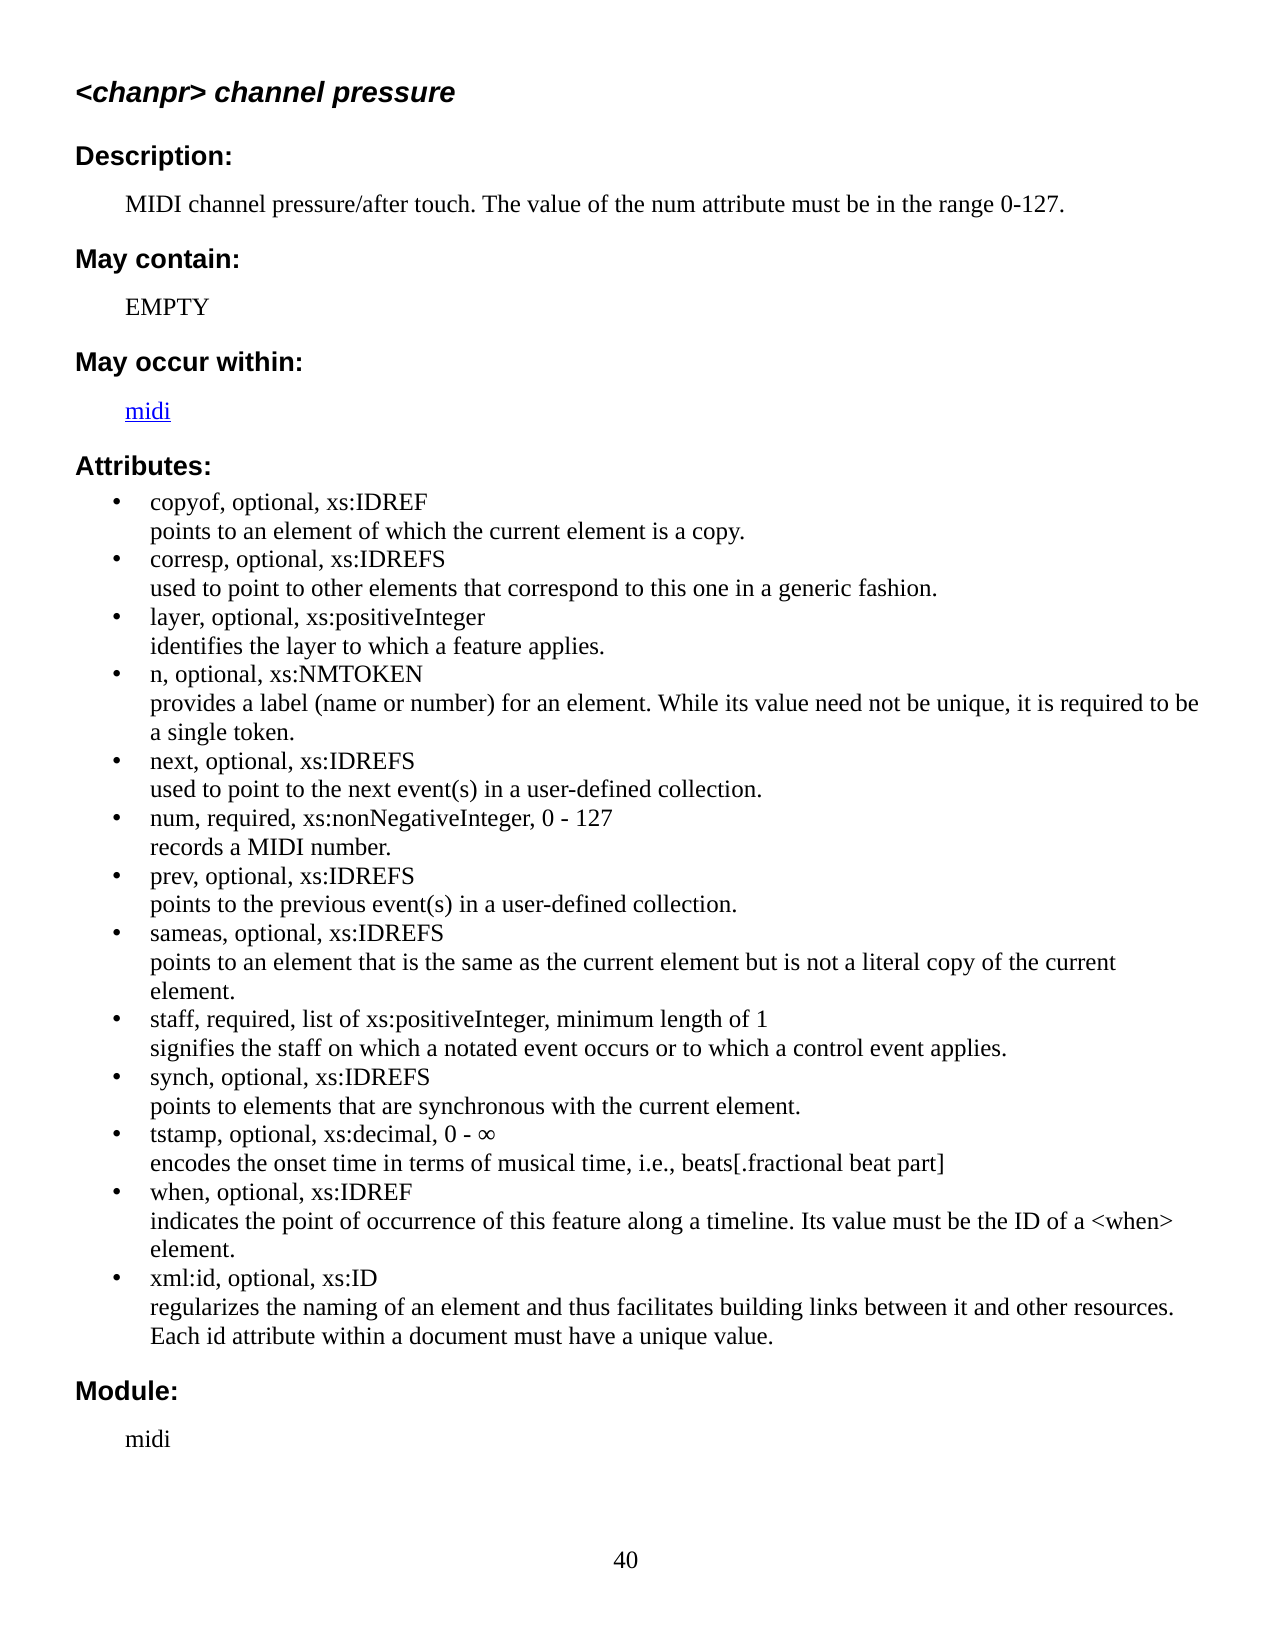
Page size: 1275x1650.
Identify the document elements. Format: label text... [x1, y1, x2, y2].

list prev, optional, xs:IDREFS points to the previous event(s) in a user-defined collection. [112, 861, 1200, 918]
text midi [75, 396, 1200, 424]
subtitle May occur within: [75, 346, 1200, 377]
list tstamp, optional, xs:decimal, 0 - ∞ encodes the onset time in terms of musical time, i.e., beats[.fractional beat part] [112, 1119, 1200, 1177]
list xml:id, optional, xs:ID regularizes the naming of an element and thus facilitates building links between it and other resources. Each id attribute within a document must have a unique value. [112, 1263, 1200, 1349]
subtitle Attributes: [75, 449, 1200, 481]
list sameas, optional, xs:IDREFS points to an element that is the same as the current element but is not a literal copy of the current element. [112, 918, 1200, 1004]
list n, optional, xs:NMTOKEN provides a label (name or number) for an element. While its value need not be unique, it is required to be a single token. [112, 659, 1200, 746]
list when, optional, xs:IDREF indicates the point of occurrence of this feature along a timeline. Its value must be the ID of a <when> element. [112, 1177, 1200, 1263]
list copyof, optional, xs:IDREF points to an element of which the current element is a copy. [112, 487, 1200, 544]
subtitle <chanpr> channel pressure [75, 75, 1200, 108]
list staff, required, list of xs:positiveInteger, minimum length of 1 signifies the staff on which a notated event occurs or to which a control event applies. [112, 1004, 1200, 1062]
list corresp, optional, xs:IDREFS used to point to other elements that correspond to this one in a generic fashion. [112, 544, 1200, 602]
subtitle May contain: [75, 243, 1200, 274]
list next, optional, xs:IDREFS used to point to the next event(s) in a user-defined collection. [112, 746, 1200, 803]
text midi [75, 1424, 1200, 1453]
subtitle Description: [75, 140, 1200, 171]
list num, required, xs:nonNegativeInteger, 0 - 127 records a MIDI number. [112, 803, 1200, 861]
text MIDI channel pressure/after touch. The value of the num attribute must be in the range 0-127. [75, 189, 1200, 218]
subtitle Module: [75, 1374, 1200, 1406]
list layer, optional, xs:positiveInteger identifies the layer to which a feature applies. [112, 602, 1200, 659]
text EMPTY [75, 292, 1200, 321]
list synch, optional, xs:IDREFS points to elements that are synchronous with the current element. [112, 1062, 1200, 1119]
